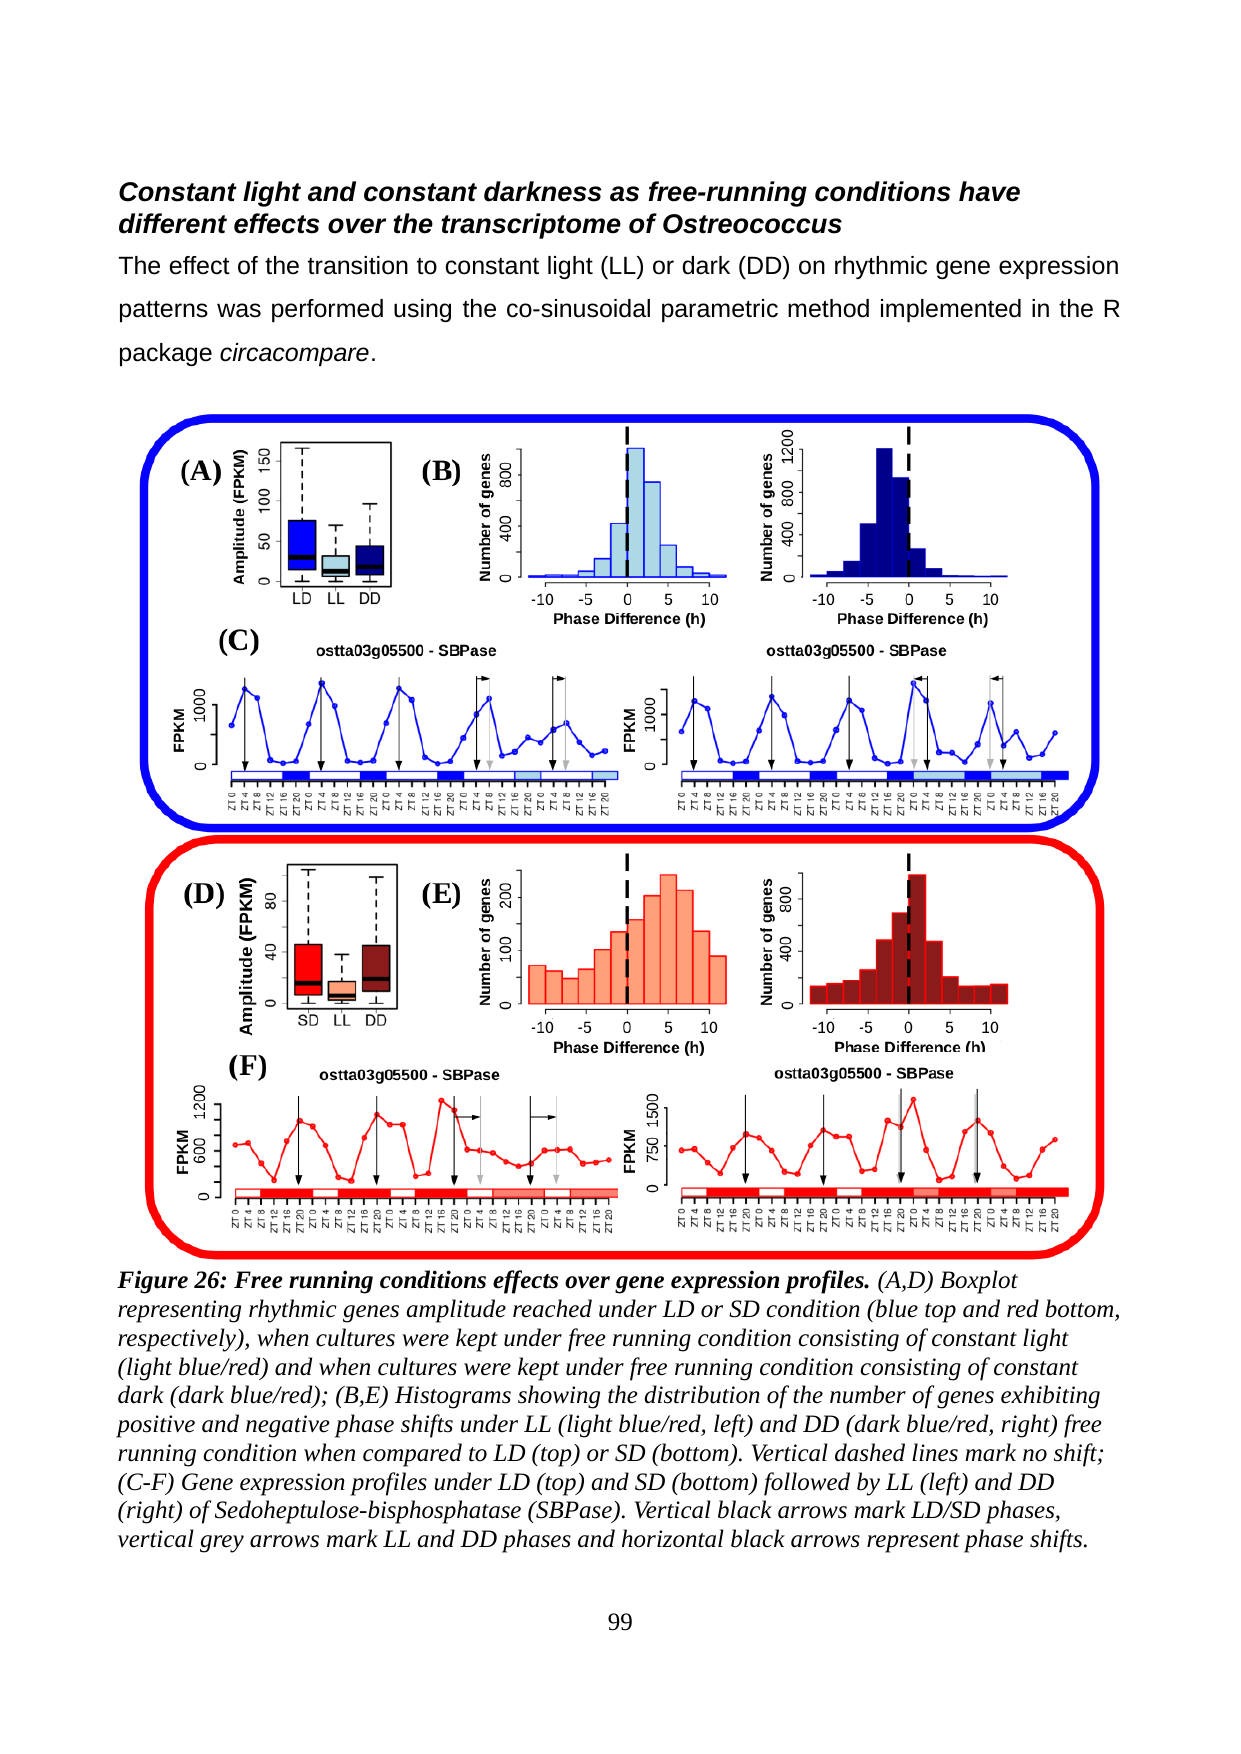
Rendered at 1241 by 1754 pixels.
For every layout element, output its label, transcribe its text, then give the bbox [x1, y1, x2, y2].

text [117, 388, 1121, 401]
text Figure 26: Free running conditions effects over gene expression profiles. (A,D) Boxplot representing rhythmic genes amplitude reached under LD or SD condition (blue top and red bottom, respectively), when cultures were kept under free running condition consisting of constant light (light blue/red) and when cultures were kept under free running condition consisting of constant dark (dark blue/red); (B,E) Histograms showing the distribution of the number of genes exhibiting positive and negative phase shifts under LL (light blue/red, left) and DD (dark blue/red, right) free running condition when compared to LD (top) or SD (bottom). Vertical dashed lines mark no shift; (C-F) Gene expression profiles under LD (top) and SD (bottom) followed by LL (left) and DD (right) of Sedoheptulose-bisphosphatase (SBPase). Vertical black arrows mark LD/SD phases, vertical grey arrows mark LL and DD phases and horizontal black arrows represent phase shifts. [117, 1266, 1121, 1553]
text The effect of the transition to constant light (LL) or dark (DD) on rhythmic gene expression patterns was performed using the co-sinusoidal parametric method implemented in the R package circacompare. [118, 251, 1122, 366]
subtitle Constant light and constant darkness as free-running conditions have different effects over the transcriptome of Ostreococcus [118, 176, 1122, 239]
text [117, 1553, 1121, 1574]
picture [117, 412, 1122, 1266]
